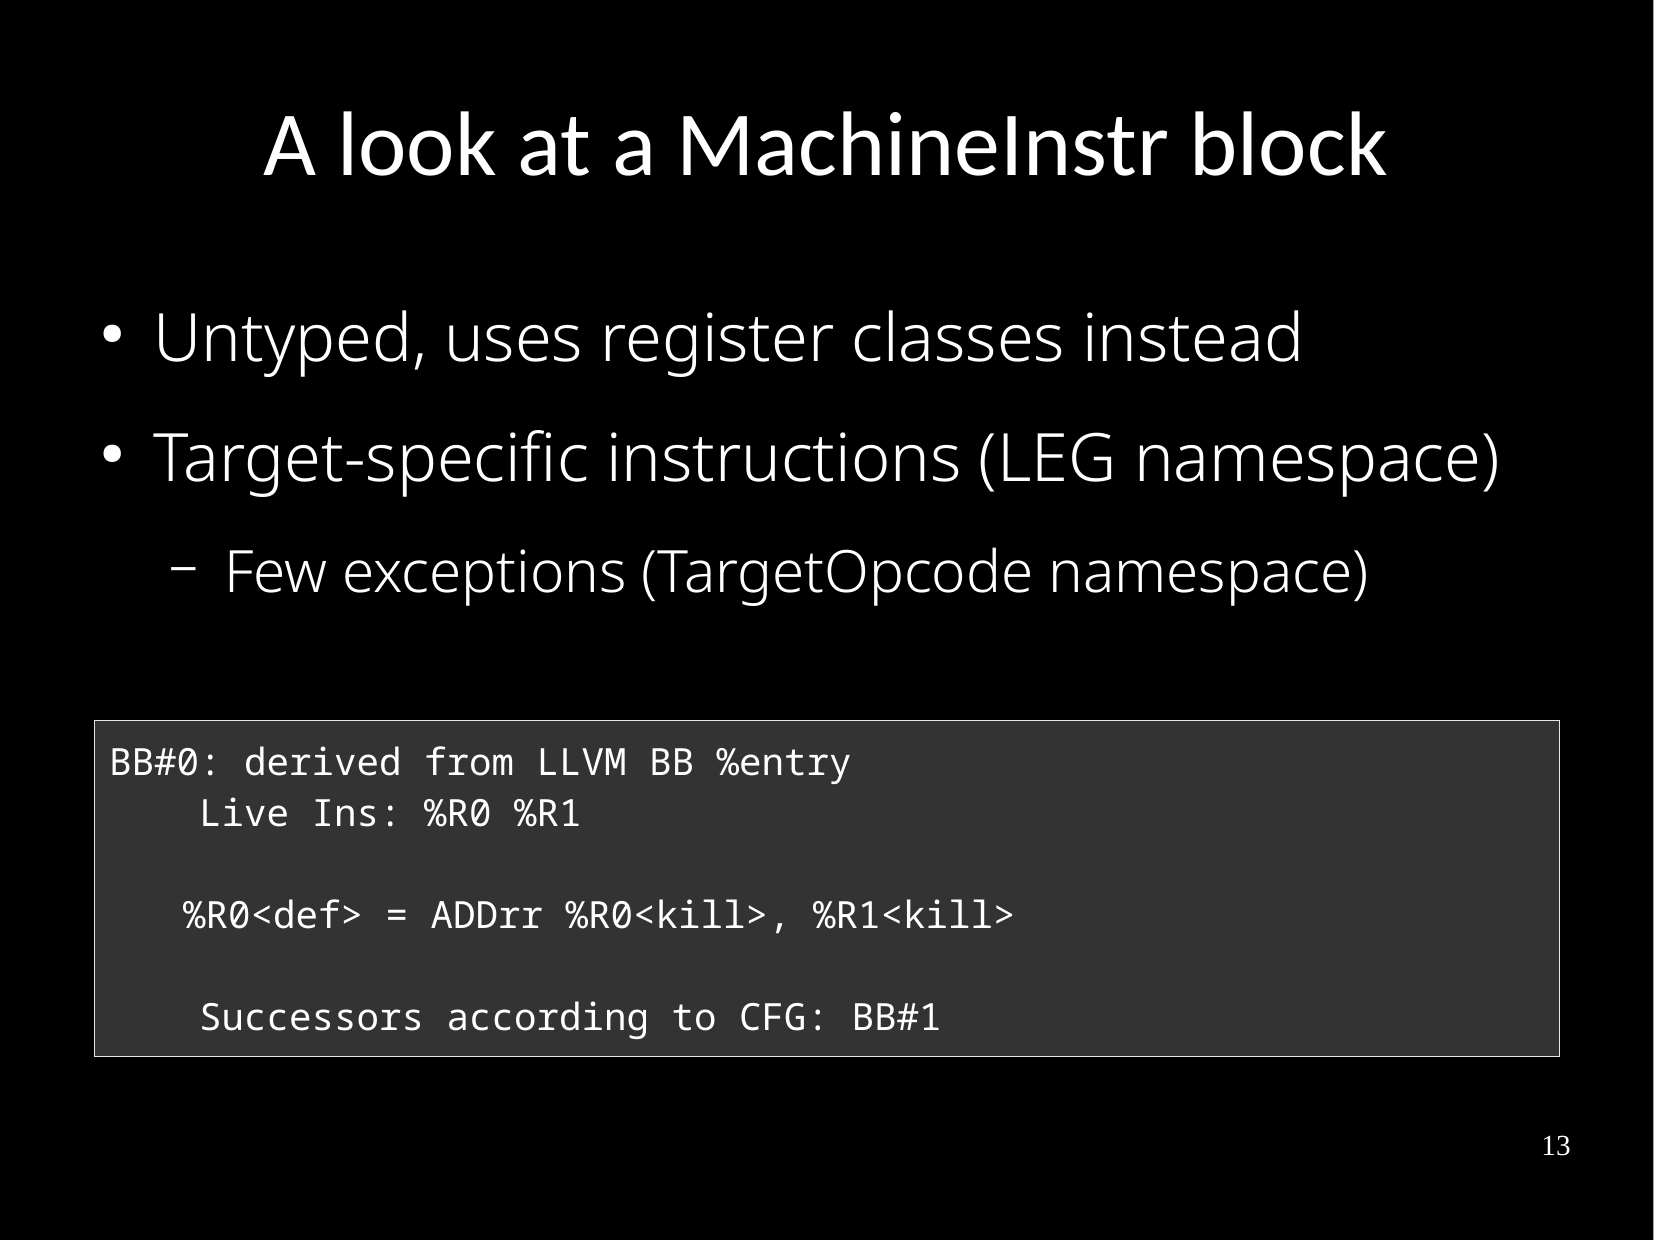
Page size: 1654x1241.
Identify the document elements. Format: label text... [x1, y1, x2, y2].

list Untyped, uses register classes instead Target-specific instructions (LEG namespace) Few exceptions (TargetOpcode namespace) [82, 290, 1574, 745]
text_box BB#0: derived from LLVM BB %entry Live Ins: %R0 %R1 %R0<def> = ADDrr %R0<kill>, %R1<kill> Successors according to CFG: BB#1 [94, 720, 1560, 1012]
title A look at a MachineInstr block [82, 49, 1571, 257]
